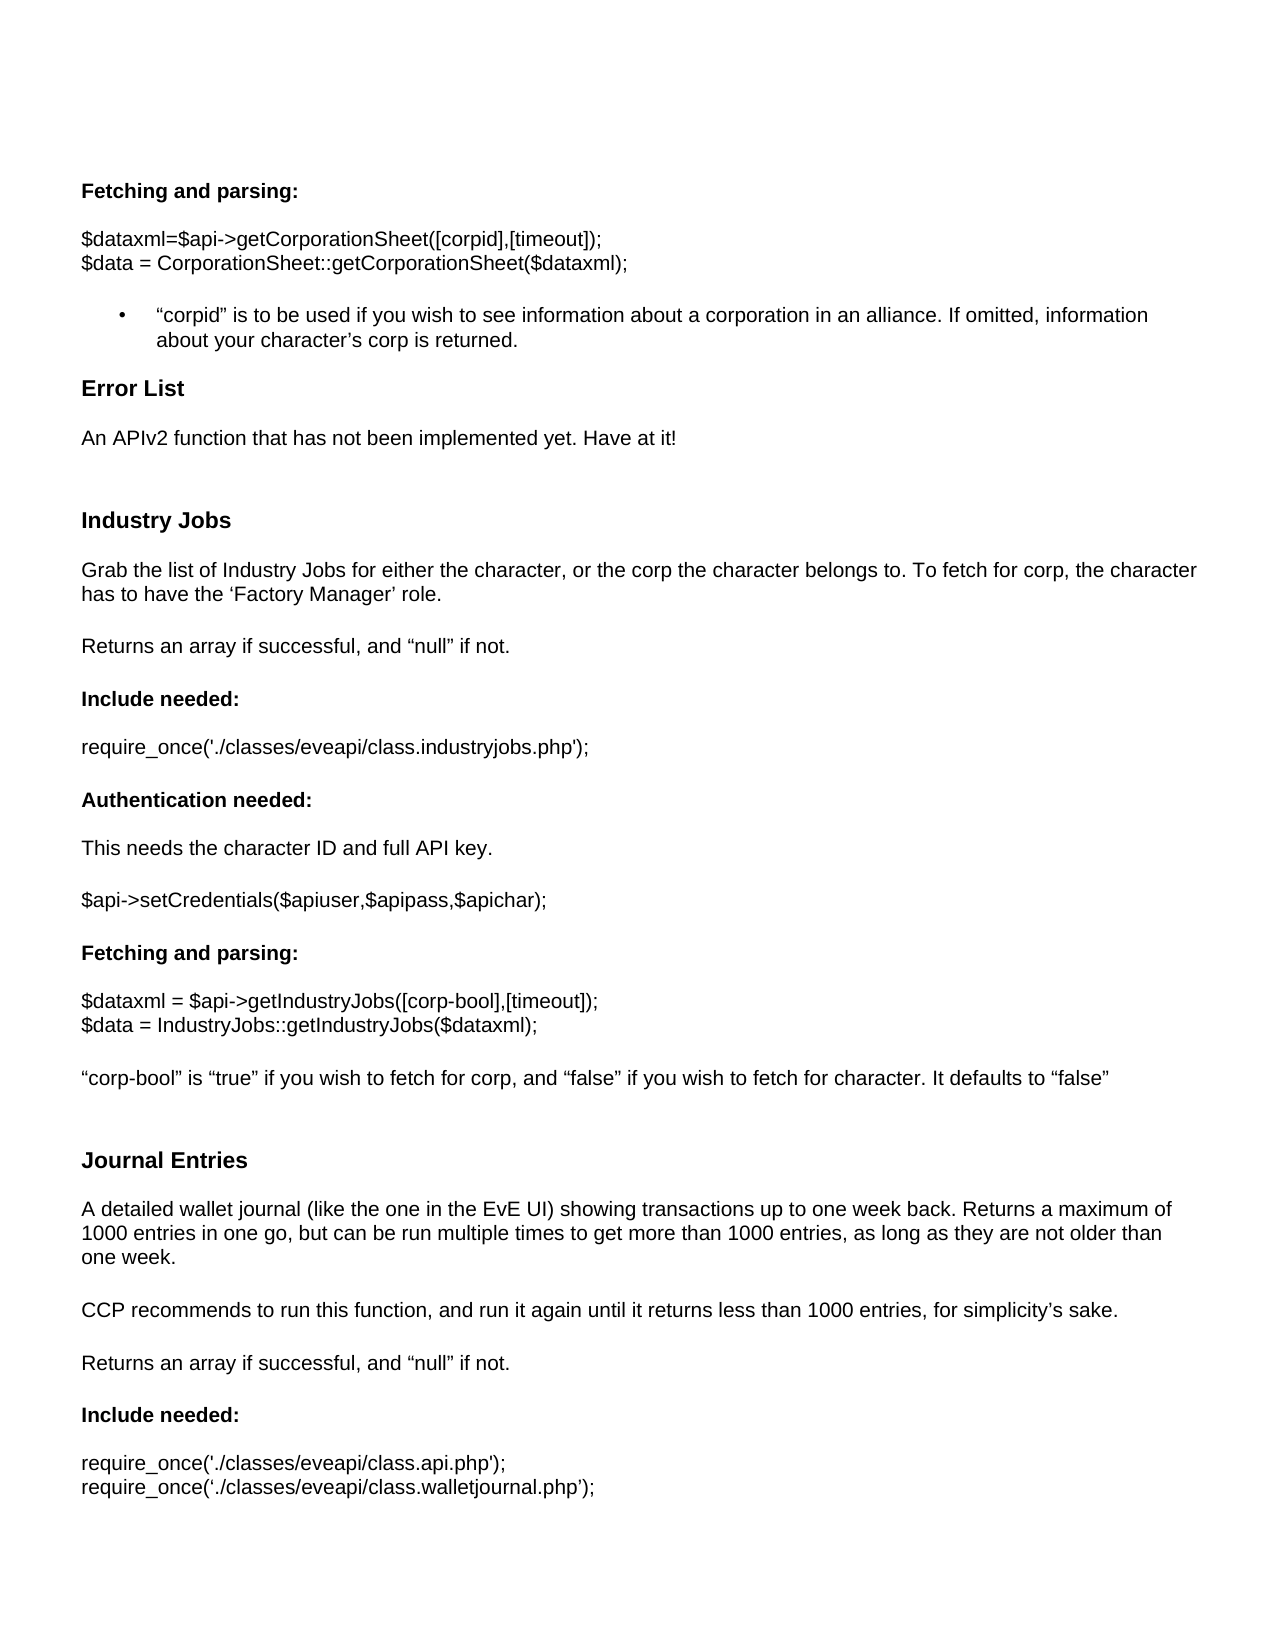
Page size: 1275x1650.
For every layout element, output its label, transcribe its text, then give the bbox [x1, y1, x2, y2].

text require_once('./classes/eveapi/class.api.php'); [81, 1451, 1198, 1475]
text Error List [81, 375, 1198, 402]
text require_once(‘./classes/eveapi/class.walletjournal.php’); [81, 1475, 1198, 1499]
text Returns an array if successful, and “null” if not. [81, 634, 1198, 658]
text Fetching and parsing: [81, 941, 1198, 965]
text Returns an array if successful, and “null” if not. [81, 1350, 1198, 1374]
text $api->setCredentials($apiuser,$apipass,$apichar); [81, 888, 1198, 912]
text Journal Entries [81, 1147, 1198, 1173]
text $data = CorporationSheet::getCorporationSheet($dataxml); [81, 251, 1198, 274]
text Fetching and parsing: [81, 179, 1198, 203]
text “corp-bool” is “true” if you wish to fetch for corp, and “false” if you wish to fetch for character. It defaults to “false” [81, 1065, 1198, 1089]
text Include needed: [81, 1403, 1198, 1427]
text Grab the list of Industry Jobs for either the character, or the corp the character belongs to. To fetch for corp, the character has to have the ‘Factory Manager’ role. [81, 557, 1198, 605]
text A detailed wallet journal (like the one in the EvE UI) showing transactions up to one week back. Returns a maximum of 1000 entries in one go, but can be run multiple times to get more than 1000 entries, as long as they are not older than one week. [81, 1197, 1198, 1269]
text Include needed: [81, 687, 1198, 711]
text $data = IndustryJobs::getIndustryJobs($dataxml); [81, 1013, 1198, 1037]
text Industry Jobs [81, 507, 1198, 533]
text $dataxml=$api->getCorporationSheet([corpid],[timeout]); [81, 227, 1198, 251]
text require_once('./classes/eveapi/class.industryjobs.php'); [81, 735, 1198, 759]
text CCP recommends to run this function, and run it again until it returns less than 1000 entries, for simplicity’s sake. [81, 1298, 1198, 1322]
text An APIv2 function that has not been implemented yet. Have at it! [81, 426, 1198, 449]
text Authentication needed: [81, 787, 1198, 811]
text $dataxml = $api->getIndustryJobs([corp-bool],[timeout]); [81, 989, 1198, 1013]
list “corpid” is to be used if you wish to see information about a corporation in an alliance. If omitted, information about your character’s corp is returned. [119, 303, 1198, 351]
text This needs the character ID and full API key. [81, 835, 1198, 859]
